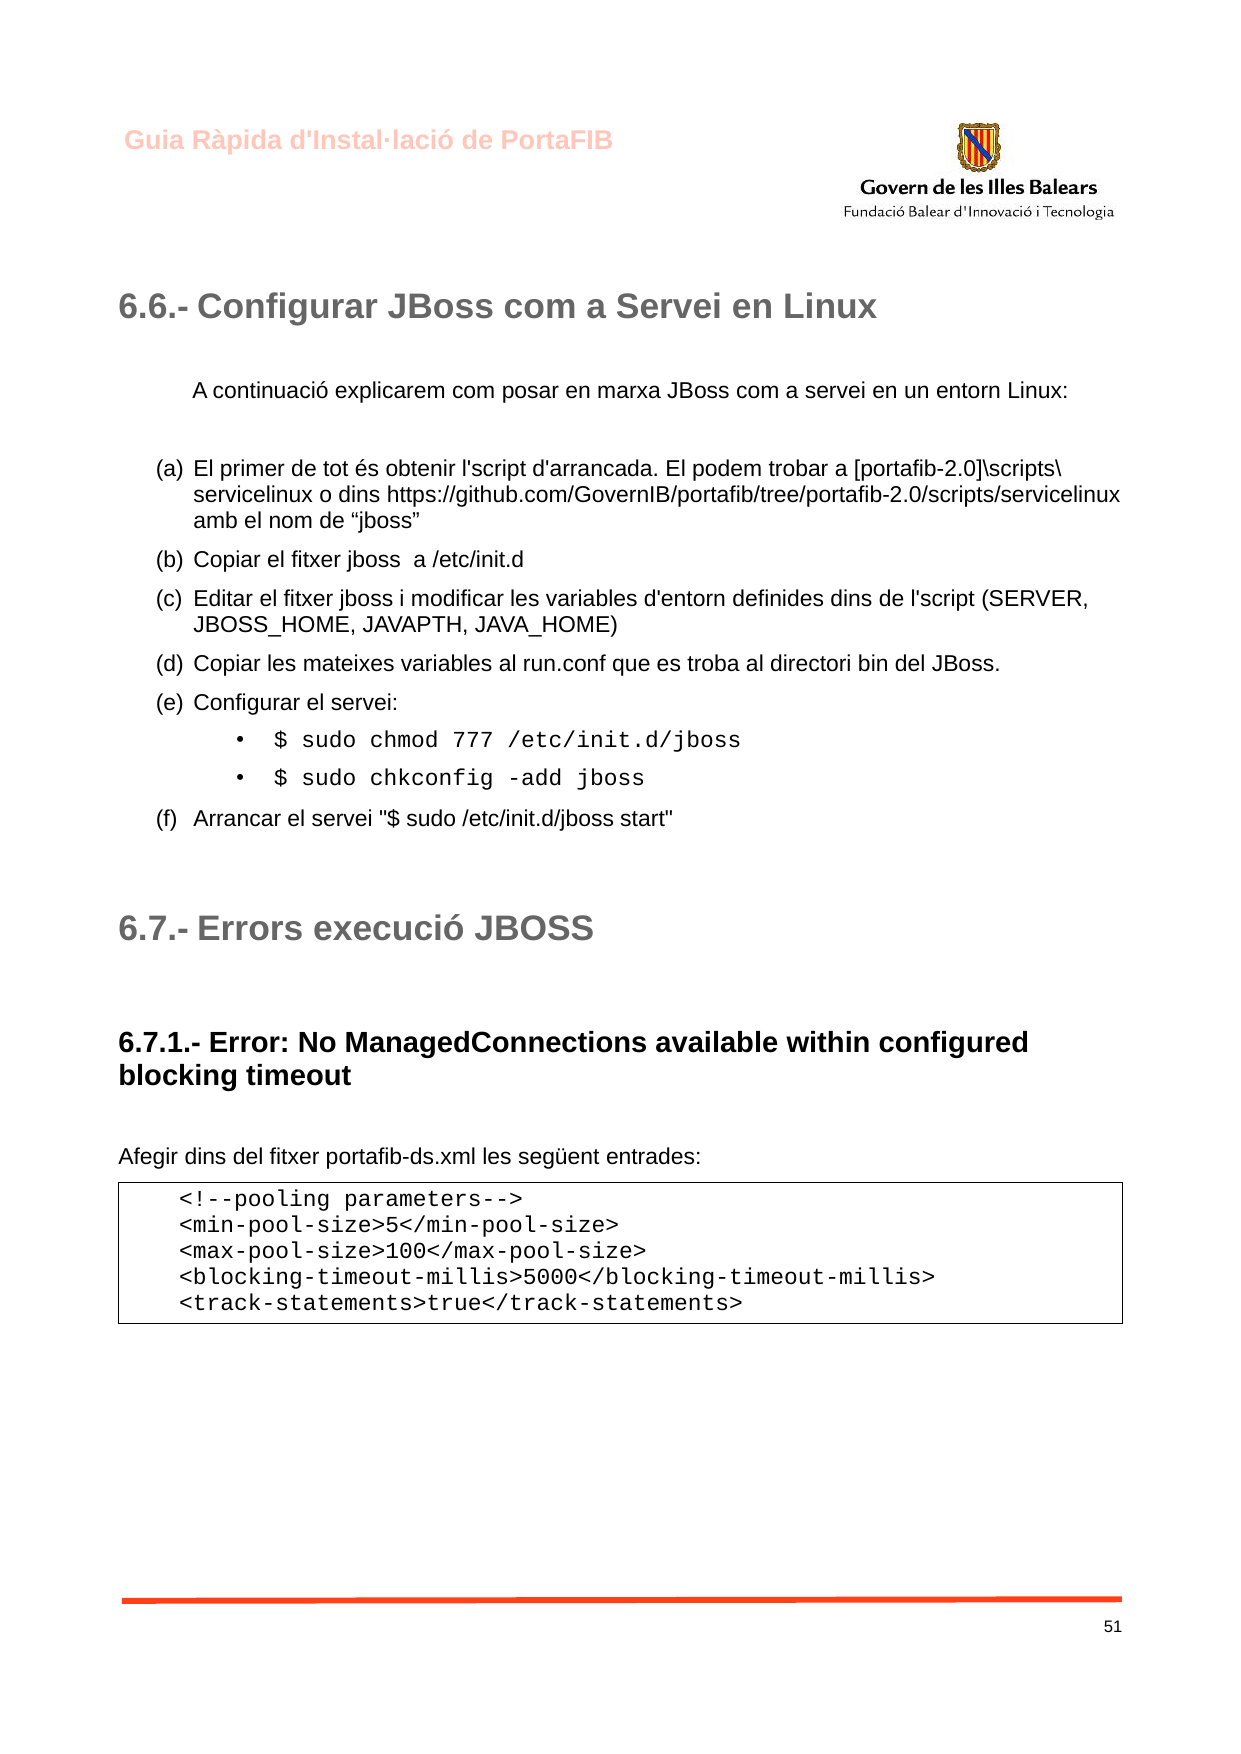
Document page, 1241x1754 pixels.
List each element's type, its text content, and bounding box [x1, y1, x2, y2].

text A continuació explicarem com posar en marxa JBoss com a servei en un entorn Linux: [118, 377, 1122, 403]
list Arrancar el servei "$ sudo /etc/init.d/jboss start" [156, 805, 1122, 831]
subtitle Configurar JBoss com a Servei en Linux [118, 285, 1122, 326]
list $ sudo chkconfig -add jboss [236, 766, 1122, 792]
list Editar el fitxer jboss i modificar les variables d'entorn definides dins de l'script (SERVER, JBOSS_HOME, JAVAPTH, JAVA_HOME) [156, 585, 1122, 638]
table_header <!--pooling parameters--> <min-pool-size>5</min-pool-size> <max-pool-size>100</max-pool-size> <blocking-timeout-millis>5000</blocking-timeout-millis> <track-statements>true</track-statements> [119, 1183, 1122, 1323]
picture [840, 123, 1117, 220]
list Copiar el fitxer jboss a /etc/init.d [156, 546, 1122, 573]
text Afegir dins del fitxer portafib-ds.xml les següent entrades: [118, 1143, 1122, 1169]
list El primer de tot és obtenir l'script d'arrancada. El podem trobar a [portafib-2.0]\scripts\servicelinux o dins https://github.com/GovernIB/portafib/tree/portafib-2.0/scripts/servicelinux amb el nom de “jboss” [156, 455, 1122, 534]
list Configurar el servei: [156, 689, 1122, 716]
list Copiar les mateixes variables al run.conf que es troba al directori bin del JBoss. [156, 650, 1122, 677]
subtitle Error: No ManagedConnections available within configured blocking timeout [118, 1025, 1122, 1092]
list $ sudo chmod 777 /etc/init.d/jboss [236, 728, 1122, 754]
subtitle Errors execució JBOSS [118, 908, 1122, 948]
